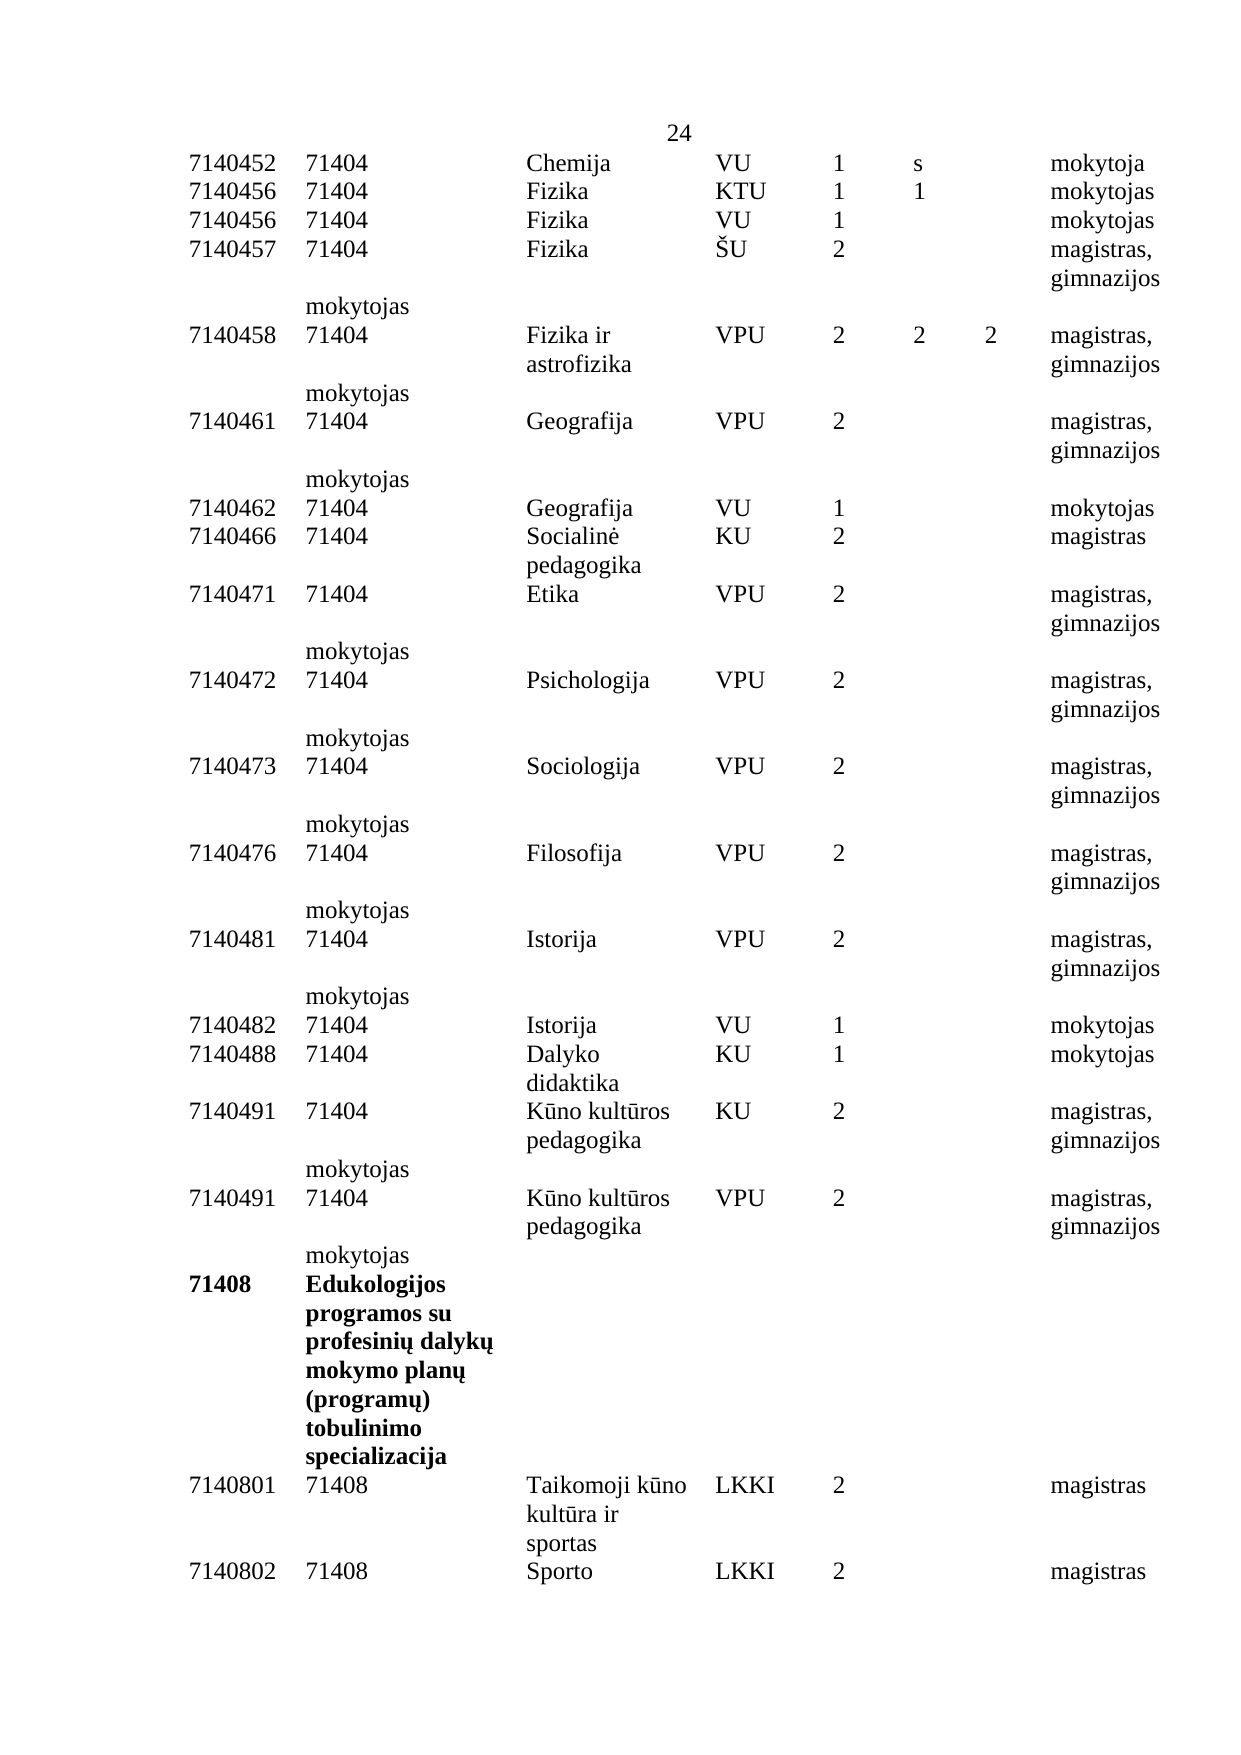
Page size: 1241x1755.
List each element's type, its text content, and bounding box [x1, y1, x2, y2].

table_cell [1039, 1269, 1197, 1470]
table_cell 2 [821, 751, 902, 809]
table_cell 7140491 [177, 1183, 294, 1240]
table_cell [902, 665, 973, 723]
table_cell 71404 [294, 320, 515, 378]
table_cell mokytojas [294, 723, 515, 751]
table_cell Fizika [515, 234, 704, 291]
table_cell [1039, 723, 1197, 751]
table_cell [1202, 176, 1207, 205]
table_cell [1202, 924, 1207, 981]
table_cell mokytojas [294, 981, 515, 1010]
table_cell VU [704, 205, 821, 234]
table_cell [1202, 1010, 1207, 1039]
table_cell 2 [821, 665, 902, 723]
table_cell [1202, 636, 1207, 665]
table_cell [1202, 205, 1207, 234]
table_cell 7140456 [177, 205, 294, 234]
table_cell [1197, 378, 1202, 406]
table_cell [177, 723, 294, 751]
table_cell [973, 1470, 1039, 1556]
table_cell 71404 [294, 176, 515, 205]
table_cell magistras, gimnazijos [1039, 234, 1197, 291]
table_cell [973, 1269, 1039, 1470]
table_cell [821, 636, 902, 665]
table_cell [1197, 1154, 1202, 1183]
table_cell 7140482 [177, 1010, 294, 1039]
table_cell Dalyko didaktika [515, 1039, 704, 1096]
table_cell [515, 723, 704, 751]
table_cell [177, 1154, 294, 1183]
table_cell mokytojas [294, 809, 515, 838]
table_cell [704, 1269, 821, 1470]
table_cell 71404 [294, 521, 515, 579]
table_cell [1202, 1470, 1207, 1556]
table_cell [902, 1269, 973, 1470]
table_cell 71404 [294, 234, 515, 291]
table_cell Socialinė pedagogika [515, 521, 704, 579]
table_cell [515, 291, 704, 320]
table_cell 2 [821, 1556, 902, 1585]
table_cell [902, 981, 973, 1010]
table_cell 2 [821, 924, 902, 981]
table_cell 7140471 [177, 579, 294, 636]
table_cell 7140461 [177, 406, 294, 464]
table_cell Kūno kultūros pedagogika [515, 1183, 704, 1240]
table_cell [973, 1154, 1039, 1183]
table_cell [1202, 1269, 1207, 1470]
table_cell LKKI [704, 1556, 821, 1585]
table_cell 71404 [294, 838, 515, 895]
table_cell Istorija [515, 924, 704, 981]
table_cell 1 [821, 493, 902, 521]
table_cell [973, 1096, 1039, 1154]
table_cell 1 [821, 205, 902, 234]
table_cell [973, 723, 1039, 751]
table_cell [1039, 809, 1197, 838]
table_cell [902, 1556, 973, 1585]
table_cell 7140473 [177, 751, 294, 809]
table_cell [1202, 148, 1207, 176]
table_cell mokytojas [1039, 176, 1197, 205]
table_cell [1202, 1039, 1207, 1096]
table_cell Geografija [515, 493, 704, 521]
table_cell [515, 1269, 704, 1470]
table_cell [973, 751, 1039, 809]
table_cell [515, 378, 704, 406]
table_cell Fizika [515, 205, 704, 234]
table_cell 2 [821, 838, 902, 895]
table_cell [1202, 234, 1207, 291]
table_cell [973, 665, 1039, 723]
table_cell 7140466 [177, 521, 294, 579]
table_cell 7140457 [177, 234, 294, 291]
table_cell magistras, gimnazijos [1039, 1183, 1197, 1240]
table_cell [1039, 1154, 1197, 1183]
table_cell [1197, 1240, 1202, 1269]
table_cell [1197, 723, 1202, 751]
table_cell 71408 [294, 1556, 515, 1585]
table_cell [1202, 378, 1207, 406]
table_cell VPU [704, 751, 821, 809]
table_cell 71404 [294, 1183, 515, 1240]
table_cell [1197, 176, 1202, 205]
table_cell [902, 234, 973, 291]
table_cell [515, 464, 704, 493]
table_cell [177, 291, 294, 320]
table_cell [1202, 521, 1207, 579]
table_cell Kūno kultūros pedagogika [515, 1096, 704, 1154]
table_cell [973, 205, 1039, 234]
table_cell 1 [821, 1010, 902, 1039]
table_cell KU [704, 521, 821, 579]
table_cell [1202, 981, 1207, 1010]
table_cell [1039, 1240, 1197, 1269]
table_cell [821, 981, 902, 1010]
table_cell 2 [902, 320, 973, 378]
table_cell Edukologijos programos su profesinių dalykų mokymo planų (programų) tobulinimo specializacija [294, 1269, 515, 1470]
table_cell 7140456 [177, 176, 294, 205]
table_cell 71404 [294, 1039, 515, 1096]
table_cell [177, 636, 294, 665]
table_cell 2 [821, 406, 902, 464]
table_cell [515, 981, 704, 1010]
table_cell [1202, 291, 1207, 320]
table_cell 7140452 [177, 148, 294, 176]
table_cell [515, 895, 704, 924]
table_cell [821, 809, 902, 838]
table_cell [1202, 665, 1207, 723]
table_cell mokytojas [294, 1154, 515, 1183]
table_cell Etika [515, 579, 704, 636]
table_cell VPU [704, 406, 821, 464]
table_cell [1039, 981, 1197, 1010]
table_cell 71404 [294, 205, 515, 234]
table_cell [973, 493, 1039, 521]
table_cell [1197, 521, 1202, 579]
table_cell [704, 723, 821, 751]
table_cell magistras, gimnazijos [1039, 320, 1197, 378]
table_cell [1197, 1010, 1202, 1039]
table_cell mokytojas [294, 464, 515, 493]
table_cell mokytojas [1039, 493, 1197, 521]
table_cell 7140488 [177, 1039, 294, 1096]
table_cell [821, 464, 902, 493]
table_cell [1039, 291, 1197, 320]
table_cell VU [704, 1010, 821, 1039]
table_cell [973, 1183, 1039, 1240]
table_cell [177, 1240, 294, 1269]
table_cell magistras [1039, 521, 1197, 579]
table_cell [902, 205, 973, 234]
table_cell [1202, 723, 1207, 751]
table_cell [821, 1154, 902, 1183]
table_cell 2 [821, 1183, 902, 1240]
table_cell [704, 464, 821, 493]
table_cell 71404 [294, 579, 515, 636]
table_cell Sporto [515, 1556, 704, 1585]
table_cell magistras, gimnazijos [1039, 1096, 1197, 1154]
table_cell VPU [704, 320, 821, 378]
table_cell KU [704, 1039, 821, 1096]
table_cell 1 [902, 176, 973, 205]
table_cell Geografija [515, 406, 704, 464]
table_cell VPU [704, 1183, 821, 1240]
table_cell Fizika [515, 176, 704, 205]
table_cell mokytojas [294, 636, 515, 665]
table_cell 2 [821, 320, 902, 378]
table_cell [1197, 493, 1202, 521]
table_cell 71404 [294, 1096, 515, 1154]
table_cell [1039, 464, 1197, 493]
table_cell Psichologija [515, 665, 704, 723]
table_cell [902, 1039, 973, 1096]
table_cell [515, 1154, 704, 1183]
table_cell [704, 895, 821, 924]
table_cell 7140458 [177, 320, 294, 378]
table_cell mokytoja [1039, 148, 1197, 176]
table_cell 71404 [294, 148, 515, 176]
table_cell VPU [704, 579, 821, 636]
table_cell Taikomoji kūno kultūra ir sportas [515, 1470, 704, 1556]
table_cell [902, 378, 973, 406]
table_cell [1197, 981, 1202, 1010]
table_cell [1197, 148, 1202, 176]
table_cell [973, 291, 1039, 320]
table_cell [1197, 320, 1202, 378]
table_cell 7140801 [177, 1470, 294, 1556]
table_cell 71404 [294, 751, 515, 809]
table_cell magistras, gimnazijos [1039, 924, 1197, 981]
table_cell [902, 751, 973, 809]
table_cell [821, 895, 902, 924]
table_cell [973, 234, 1039, 291]
table_cell [1197, 406, 1202, 464]
table_cell [1202, 838, 1207, 895]
table_cell [1202, 895, 1207, 924]
table_cell [902, 1183, 973, 1240]
table_cell 7140476 [177, 838, 294, 895]
table_cell [902, 723, 973, 751]
table_cell VU [704, 493, 821, 521]
table_cell [902, 579, 973, 636]
table_cell mokytojas [1039, 205, 1197, 234]
table_cell [1202, 1556, 1207, 1585]
table_cell [177, 378, 294, 406]
table_cell [973, 1556, 1039, 1585]
table_cell [821, 378, 902, 406]
table_cell [1202, 1183, 1207, 1240]
table_cell [177, 895, 294, 924]
table_cell 2 [821, 1470, 902, 1556]
table_cell [902, 406, 973, 464]
table_cell [902, 464, 973, 493]
table_cell magistras [1039, 1470, 1197, 1556]
table_cell [902, 895, 973, 924]
table_cell [1197, 751, 1202, 809]
table_cell [704, 1240, 821, 1269]
table_cell [515, 809, 704, 838]
table_cell 71404 [294, 493, 515, 521]
table_cell [902, 1240, 973, 1269]
table_cell [704, 378, 821, 406]
table_cell 2 [821, 1096, 902, 1154]
table_cell [1197, 234, 1202, 291]
table_cell [973, 809, 1039, 838]
table_cell [902, 838, 973, 895]
table_cell [1197, 665, 1202, 723]
table_cell [902, 924, 973, 981]
table_cell Filosofija [515, 838, 704, 895]
table_cell [704, 636, 821, 665]
table_cell 2 [821, 579, 902, 636]
table_cell [1197, 838, 1202, 895]
table_cell [515, 636, 704, 665]
table_cell [1197, 1556, 1202, 1585]
table_cell [1202, 464, 1207, 493]
table_cell [973, 406, 1039, 464]
table_cell [1197, 1269, 1202, 1470]
table_cell 7140472 [177, 665, 294, 723]
table_cell [1202, 751, 1207, 809]
table_cell 1 [821, 148, 902, 176]
table_cell [1197, 579, 1202, 636]
table_cell 7140481 [177, 924, 294, 981]
table_cell magistras [1039, 1556, 1197, 1585]
table_cell [515, 1240, 704, 1269]
table_cell [1197, 636, 1202, 665]
table_cell 2 [821, 521, 902, 579]
table_cell [973, 148, 1039, 176]
table_cell [1202, 579, 1207, 636]
table_cell [973, 1240, 1039, 1269]
table_cell [973, 636, 1039, 665]
table_cell [973, 378, 1039, 406]
table_cell [973, 981, 1039, 1010]
table_cell 1 [821, 176, 902, 205]
table_cell magistras, gimnazijos [1039, 665, 1197, 723]
table_cell [1197, 1096, 1202, 1154]
table_cell [1202, 1240, 1207, 1269]
table_cell Chemija [515, 148, 704, 176]
table_cell [1202, 1096, 1207, 1154]
table_cell mokytojas [1039, 1010, 1197, 1039]
table_cell KU [704, 1096, 821, 1154]
table_cell [1197, 1183, 1202, 1240]
table_cell [704, 981, 821, 1010]
table_cell [1039, 636, 1197, 665]
table_cell 1 [821, 1039, 902, 1096]
table_cell [902, 809, 973, 838]
table_cell [821, 1240, 902, 1269]
table_cell [973, 1010, 1039, 1039]
table_cell [821, 1269, 902, 1470]
table_cell 71404 [294, 665, 515, 723]
table_cell mokytojas [294, 1240, 515, 1269]
table_cell [902, 1010, 973, 1039]
table_cell [973, 1039, 1039, 1096]
table_cell [973, 895, 1039, 924]
table_cell 7140491 [177, 1096, 294, 1154]
table_cell 71408 [177, 1269, 294, 1470]
table_cell [1202, 1154, 1207, 1183]
table_cell 71408 [294, 1470, 515, 1556]
table_cell magistras, gimnazijos [1039, 406, 1197, 464]
table_cell magistras, gimnazijos [1039, 838, 1197, 895]
table_cell [1197, 1470, 1202, 1556]
table_cell 71404 [294, 1010, 515, 1039]
table_cell LKKI [704, 1470, 821, 1556]
table_cell [973, 924, 1039, 981]
table_cell [973, 176, 1039, 205]
table_cell [1197, 924, 1202, 981]
table_cell VU [704, 148, 821, 176]
table_cell magistras, gimnazijos [1039, 579, 1197, 636]
table_cell VPU [704, 838, 821, 895]
table_cell Istorija [515, 1010, 704, 1039]
table_cell [902, 1096, 973, 1154]
table_cell VPU [704, 924, 821, 981]
table_cell mokytojas [294, 378, 515, 406]
table_cell [973, 838, 1039, 895]
table_cell [1202, 809, 1207, 838]
table_cell s [902, 148, 973, 176]
table_cell [177, 809, 294, 838]
table_cell [821, 291, 902, 320]
table_cell 7140802 [177, 1556, 294, 1585]
table_cell [1197, 809, 1202, 838]
table_cell KTU [704, 176, 821, 205]
table_cell [1039, 895, 1197, 924]
table_cell [1197, 205, 1202, 234]
table_cell [1039, 378, 1197, 406]
table_cell [902, 493, 973, 521]
table_cell 71404 [294, 924, 515, 981]
table_cell [902, 1470, 973, 1556]
table_cell VPU [704, 665, 821, 723]
table_cell [1197, 1039, 1202, 1096]
table_cell 2 [821, 234, 902, 291]
table_cell [821, 723, 902, 751]
table_cell [1202, 493, 1207, 521]
table_cell [177, 464, 294, 493]
table_cell 71404 [294, 406, 515, 464]
table_cell Sociologija [515, 751, 704, 809]
table_cell [902, 636, 973, 665]
table_cell [973, 579, 1039, 636]
table_cell [902, 1154, 973, 1183]
table_cell [1197, 464, 1202, 493]
table_cell [704, 1154, 821, 1183]
table_cell mokytojas [294, 291, 515, 320]
table_cell [177, 981, 294, 1010]
table_cell ŠU [704, 234, 821, 291]
table_cell [902, 291, 973, 320]
table_cell 7140462 [177, 493, 294, 521]
table_cell [1202, 406, 1207, 464]
table_cell [1197, 291, 1202, 320]
table_cell 2 [973, 320, 1039, 378]
table_cell [1197, 895, 1202, 924]
table_cell [704, 809, 821, 838]
table_cell [973, 464, 1039, 493]
table_cell [902, 521, 973, 579]
table_cell magistras, gimnazijos [1039, 751, 1197, 809]
table_cell [973, 521, 1039, 579]
table_cell mokytojas [1039, 1039, 1197, 1096]
table_cell [1202, 320, 1207, 378]
table_cell mokytojas [294, 895, 515, 924]
table_cell Fizika ir astrofizika [515, 320, 704, 378]
table_cell [704, 291, 821, 320]
